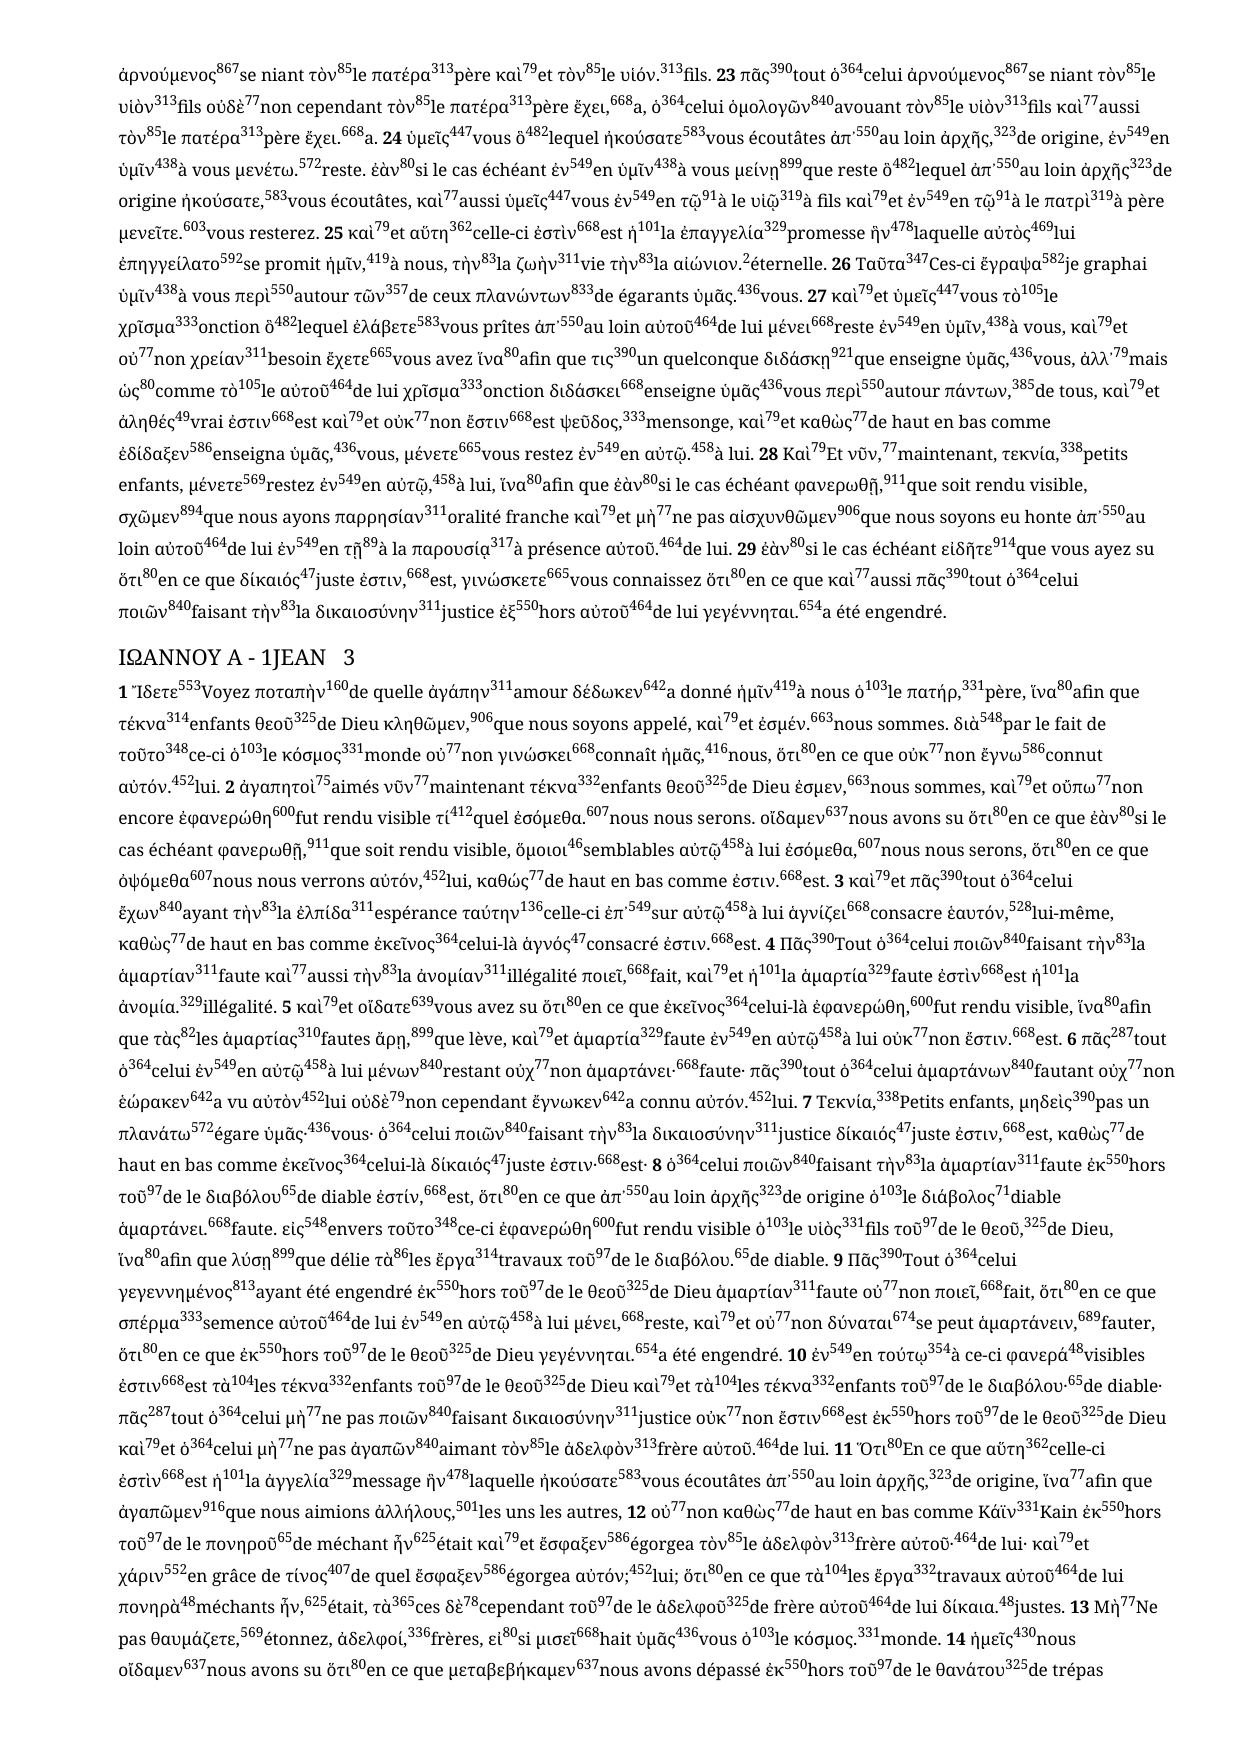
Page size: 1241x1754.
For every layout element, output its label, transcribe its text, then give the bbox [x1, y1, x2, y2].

text 1 Ἴδετε553Voyez ποταπὴν160de quelle ἀγάπην311amour δέδωκεν642a donné ἡμῖν419à nous ὁ103le πατήρ,331père, ἵνα80afin que τέκνα314enfants θεοῦ325de Dieu κληθῶμεν,906que nous soyons appelé, καὶ79et ἐσμέν.663nous sommes. διὰ548par le fait de τοῦτο348ce-ci ὁ103le κόσμος331monde οὐ77non γινώσκει668connaît ἡμᾶς,416nous, ὅτι80en ce que οὐκ77non ἔγνω586connut αὐτόν.452lui. 2 ἀγαπητοὶ75aimés νῦν77maintenant τέκνα332enfants θεοῦ325de Dieu ἐσμεν,663nous sommes, καὶ79et οὔπω77non encore ἐφανερώθη600fut rendu visible τί412quel ἐσόμεθα.607nous nous serons. οἴδαμεν637nous avons su ὅτι80en ce que ἐὰν80si le cas échéant φανερωθῇ,911que soit rendu visible, ὅμοιοι46semblables αὐτῷ458à lui ἐσόμεθα,607nous nous serons, ὅτι80en ce que ὀψόμεθα607nous nous verrons αὐτόν,452lui, καθώς77de haut en bas comme ἐστιν.668est. 3 καὶ79et πᾶς390tout ὁ364celui ἔχων840ayant τὴν83la ἐλπίδα311espérance ταύτην136celle-ci ἐπ᾽549sur αὐτῷ458à lui ἁγνίζει668consacre ἑαυτόν,528lui-même, καθὼς77de haut en bas comme ἐκεῖνος364celui-là ἁγνός47consacré ἐστιν.668est. 4 Πᾶς390Tout ὁ364celui ποιῶν840faisant τὴν83la ἁμαρτίαν311faute καὶ77aussi τὴν83la ἀνομίαν311illégalité ποιεῖ,668fait, καὶ79et ἡ101la ἁμαρτία329faute ἐστὶν668est ἡ101la ἀνομία.329illégalité. 5 καὶ79et οἴδατε639vous avez su ὅτι80en ce que ἐκεῖνος364celui-là ἐφανερώθη,600fut rendu visible, ἵνα80afin que τὰς82les ἁμαρτίας310fautes ἄρῃ,899que lève, καὶ79et ἁμαρτία329faute ἐν549en αὐτῷ458à lui οὐκ77non ἔστιν.668est. 6 πᾶς287tout ὁ364celui ἐν549en αὐτῷ458à lui μένων840restant οὐχ77non ἁμαρτάνει·668faute· πᾶς390tout ὁ364celui ἁμαρτάνων840fautant οὐχ77non ἑώρακεν642a vu αὐτὸν452lui οὐδὲ79non cependant ἔγνωκεν642a connu αὐτόν.452lui. 7 Τεκνία,338Petits enfants, μηδεὶς390pas un πλανάτω572égare ὑμᾶς·436vous· ὁ364celui ποιῶν840faisant τὴν83la δικαιοσύνην311justice δίκαιός47juste ἐστιν,668est, καθὼς77de haut en bas comme ἐκεῖνος364celui-là δίκαιός47juste ἐστιν·668est· 8 ὁ364celui ποιῶν840faisant τὴν83la ἁμαρτίαν311faute ἐκ550hors τοῦ97de le διαβόλου65de diable ἐστίν,668est, ὅτι80en ce que ἀπ᾽550au loin ἀρχῆς323de origine ὁ103le διάβολος71diable ἁμαρτάνει.668faute. εἰς548envers τοῦτο348ce-ci ἐφανερώθη600fut rendu visible ὁ103le υἱὸς331fils τοῦ97de le θεοῦ,325de Dieu, ἵνα80afin que λύσῃ899que délie τὰ86les ἔργα314travaux τοῦ97de le διαβόλου.65de diable. 9 Πᾶς390Tout ὁ364celui γεγεννημένος813ayant été engendré ἐκ550hors τοῦ97de le θεοῦ325de Dieu ἁμαρτίαν311faute οὐ77non ποιεῖ,668fait, ὅτι80en ce que σπέρμα333semence αὐτοῦ464de lui ἐν549en αὐτῷ458à lui μένει,668reste, καὶ79et οὐ77non δύναται674se peut ἁμαρτάνειν,689fauter, ὅτι80en ce que ἐκ550hors τοῦ97de le θεοῦ325de Dieu γεγέννηται.654a été engendré. 10 ἐν549en τούτῳ354à ce-ci φανερά48visibles ἐστιν668est τὰ104les τέκνα332enfants τοῦ97de le θεοῦ325de Dieu καὶ79et τὰ104les τέκνα332enfants τοῦ97de le διαβόλου·65de diable· πᾶς287tout ὁ364celui μὴ77ne pas ποιῶν840faisant δικαιοσύνην311justice οὐκ77non ἔστιν668est ἐκ550hors τοῦ97de le θεοῦ325de Dieu καὶ79et ὁ364celui μὴ77ne pas ἀγαπῶν840aimant τὸν85le ἀδελφὸν313frère αὐτοῦ.464de lui. 11 Ὅτι80En ce que αὕτη362celle-ci ἐστὶν668est ἡ101la ἀγγελία329message ἣν478laquelle ἠκούσατε583vous écoutâtes ἀπ᾽550au loin ἀρχῆς,323de origine, ἵνα77afin que ἀγαπῶμεν916que nous aimions ἀλλήλους,501les uns les autres, 12 οὐ77non καθὼς77de haut en bas comme Κάϊν331Kain ἐκ550hors τοῦ97de le πονηροῦ65de méchant ἦν625était καὶ79et ἔσφαξεν586égorgea τὸν85le ἀδελφὸν313frère αὐτοῦ·464de lui· καὶ79et χάριν552en grâce de τίνος407de quel ἔσφαξεν586égorgea αὐτόν;452lui; ὅτι80en ce que τὰ104les ἔργα332travaux αὐτοῦ464de lui πονηρὰ48méchants ἦν,625était, τὰ365ces δὲ78cependant τοῦ97de le ἀδελφοῦ325de frère αὐτοῦ464de lui δίκαια.48justes. 13 Μὴ77Ne pas θαυμάζετε,569étonnez, ἀδελφοί,336frères, εἰ80si μισεῖ668hait ὑμᾶς436vous ὁ103le κόσμος.331monde. 14 ἡμεῖς430nous οἴδαμεν637nous avons su ὅτι80en ce que μεταβεβήκαμεν637nous avons dépassé ἐκ550hors τοῦ97de le θανάτου325de trépas εἰς548envers τὴν83la ζωήν,311vie, ὅτι80en ce que ἀγαπῶμεν663nous aimons τοὺς244les ἀδελφούς·312frères· ὁ364celui μὴ77ne pas ἀγαπῶν840aimant μένει668reste ἐν549en τῷ91à le θανάτῳ.319à trépas. 15 πᾶς390tout ὁ364celui μισῶν840haïssant τὸν85le ἀδελφὸν313frère αὐτοῦ464de lui ἀνθρωποκτόνος331tueur d'être humain ἐστίν,668est, καὶ79et οἴδατε639vous avez su ὅτι80en ce que πᾶς287tout ἀνθρωποκτόνος331tueur d'être humain οὐκ77non ἔχει668a ζωὴν311vie αἰώνιον2éternelle ἐν549en ἑαυτῷ533à lui-même μένουσαν.820restante. 16 ἐν549en τούτῳ354à ce-ci ἐγνώκαμεν637nous avons connu τὴν83la ἀγάπην,311amour, ὅτι80en ce que ἐκεῖνος364celui-là ὑπὲρ550au-dessus ἡμῶν423de nous τὴν83la ψυχὴν311âme αὐτοῦ464de lui ἔθηκεν,586posa, καὶ79et ἡμεῖς430nous ὀφείλομεν663nous devons ὑπὲρ550au-dessus τῶν256de les ἀδελφῶν324de frères τὰς242les ψυχὰς310âmes θεῖναι.681poser. 17 ὃς498lequel δ᾽78cependant ἂν340le cas échéant ἔχῃ921que ait τὸν85le βίον313existence τοῦ97de le κόσμου325de monde καὶ79et θεωρῇ921que observe τὸν85le ἀδελφὸν313frère αὐτοῦ464de lui χρείαν311besoin ἔχοντα822ayant καὶ79et κλείσῃ899que ferme à clef τὰ86les σπλάγχνα314entrailles αὐτοῦ464de lui ἀπ᾽550au loin αὐτοῦ,464de lui, πῶς77comment? ἡ101la ἀγάπη329amour τοῦ97de le θεοῦ325de Dieu μένει668reste ἐν549en αὐτῷ;458à lui; 18 Τεκνία,338Petits enfants, μὴ79ne pas ἀγαπῶμεν916que nous aimions λόγῳ319à discours μηδὲ79ni cependant τῇ89à la γλώσσῃ,317à langue, ἀλλ᾽79mais ἐν549en ἔργῳ321à travail καὶ79et ἀληθείᾳ,317à vérité, 19 Ἐν549En τούτῳ354à ce-ci γνωσόμεθα607nous nous connaîtrons ὅτι80en ce que ἐκ550hors τῆς95de la ἀληθείας323de vérité ἐσμέν.663nous sommes. Καὶ79Et ἔμπροσθεν552en devers αὐτοῦ464de lui πείσομεν601nous persuaderons τὴν83la καρδίαν311coeur ἡμῶν,423de nous, 20 ὅτι80en ce que ἐὰν80si le cas échéant καταγινώσκῃ921que connaisse de haut en bas ἡμῶν423de nous ἡ101la καρδία,329coeur, ὅτι80en ce que μείζων47plus grand ἐστὶν668est ὁ103le θεὸς331Dieu τῆς95de la καρδίας323de coeur ἡμῶν423de nous καὶ79et γινώσκει668connaît πάντα.374tous. 21 Ἀγαπητοί,75Aimés, ἐὰν80si le cas échéant ἡ261la καρδία329coeur ἡμῶν423de nous μὴ77ne pas καταγινώσκῃ,921que connaisse de haut en bas, παρρησίαν311oralité franche ἔχομεν663nous avons πρὸς548vers τὸν85le θεὸν313Dieu 22 καὶ79et ὃ482lequel ἐὰν340si le cas échéant αἰτῶμεν,916que nous demandions, λαμβάνομεν663nous prenons ἀπ᾽550au loin αὐτοῦ,464de lui, ὅτι80en ce que τὰς82les ἐντολὰς310commandements αὐτοῦ464de lui τηροῦμεν663nous gardons καὶ79et τὰ86les ἀρεστὰ54agréables ἐνώπιον552en devant αὐτοῦ464de lui ποιοῦμεν.663nous faisons. 23 Καὶ79Et αὕτη362celle-ci ἐστὶν668est ἡ101la ἐντολὴ329commandement αὐτοῦ,464de lui, ἵνα77afin que πιστεύσωμεν894que nous croyions τῷ93à le ὀνόματι321à nom τοῦ97de le υἱοῦ325de fils αὐτοῦ464de lui Ἰησοῦ325de Iésous Χριστοῦ325de Christ καὶ79et ἀγαπῶμεν916que nous aimions ἀλλήλους,501les uns les autres, καθὼς77de haut en bas comme ἔδωκεν586donna ἐντολὴν311commandement ἡμῖν.419à nous. 24 καὶ79et ὁ364celui τηρῶν840gardant τὰς82les ἐντολὰς310commandements αὐτοῦ464de lui ἐν549en αὐτῷ458à lui μένει668reste καὶ79et αὐτὸς469lui ἐν549en αὐτῷ·458à lui· καὶ79et ἐν549en τούτῳ354à ce-ci γινώσκομεν663nous connaissons ὅτι80en ce que μένει668reste ἐν549en ἡμῖν,419à nous, ἐκ550hors τοῦ99de le πνεύματος327de souffle οὗ494de lequel ἡμῖν419à nous ἔδωκεν.586donna. [118, 676, 1181, 1682]
text ΙΩΑΝΝΟΥ Α - 1JEAN 3 [118, 642, 1181, 672]
text 1 Τεκνία338Petits enfants μου,424de moi, ταῦτα347ces-ci γράφω664je graphe ὑμῖν438à vous ἵνα80afin que μὴ77ne pas ἁμάρτητε.896que vous fautiez. καὶ79et ἐάν80si le cas échéant τις390un quelconque ἁμάρτῃ,899que faute, παράκλητον313appelé à côté ἔχομεν663nous avons πρὸς548vers τὸν85le πατέρα313père Ἰησοῦν313Iésous Χριστὸν313Christ δίκαιον·4juste· 2 καὶ79et αὐτὸς469lui ἱλασμός331propitiation ἐστιν668est περὶ550autour τῶν94de les ἁμαρτιῶν322de fautes ἡμῶν,423de nous, οὐ77non περὶ550autour τῶν94de les ἡμετέρων421de notres δὲ78cependant μόνον77seulement ἀλλὰ79mais καὶ77aussi περὶ550autour ὅλου281de tout entier τοῦ97de le κόσμου.325de monde. 3 Καὶ79Et ἐν549en τούτῳ354à ce-ci γινώσκομεν663nous connaissons ὅτι80en ce que ἐγνώκαμεν637nous avons connu αὐτόν,452lui, ἐὰν80si le cas échéant τὰς82les ἐντολὰς310commandements αὐτοῦ464de lui τηρῶμεν.916que nous gardions. 4 ὁ364celui λέγων840disant ὅτι80en ce que ἔγνωκα638j'ai connu αὐτὸν452lui καὶ79et τὰς82les ἐντολὰς310commandements αὐτοῦ464de lui μὴ77ne pas τηρῶν840gardant ψεύστης331menteur ἐστίν,668est, καὶ79et ἐν549en τούτῳ352à celui-ci ἡ101la ἀλήθεια329vérité οὐκ77non ἔστιν·668est· 5 ὃς498lequel δ᾽78cependant ἂν340le cas échéant τηρῇ921que garde αὐτοῦ464de lui τὸν85le λόγον,313discours, ἀληθῶς77vraiment ἐν549en τούτῳ352à celui-ci ἡ101la ἀγάπη329amour τοῦ97de le θεοῦ325de Dieu τετελείωται·654a été perfectionné· ἐν549en τούτῳ354à ce-ci γινώσκομεν663nous connaissons ὅτι80en ce que ἐν549en αὐτῷ458à lui ἐσμεν.663nous sommes. 6 ὁ364celui λέγων840disant ἐν549en αὐτῷ458à lui μένειν689rester ὀφείλει,668doit, καθὼς77de haut en bas comme ἐκεῖνος364celui-là περιεπάτησεν,586piétina autour, καὶ77aussi αὐτὸς542lui-même οὕτως77ainsi περιπατεῖν.689piétiner autour. 7 Ἀγαπητοί,75Aimés, οὐκ77non ἐντολὴν311commandement καινὴν2nouvelle γράφω664je graphe ὑμῖν438à vous ἀλλ᾽79mais ἐντολὴν311commandement παλαιὰν2vieille ἣν478laquelle εἴχετε622vous aviez ἀπ᾽550au loin ἀρχῆς·323de origine· ἡ101la ἐντολὴ329commandement ἡ101la παλαιά20vieille ἐστιν668est ὁ103le λόγος331discours ὃν480lequel ἠκούσατε.583vous écoutâtes. 8 πάλιν77de nouveau ἐντολὴν311commandement καινὴν2nouvelle γράφω664je graphe ὑμῖν438à vous ὅ500lequel ἐστιν668est ἀληθὲς49vrai ἐν549en αὐτῷ458à lui καὶ79et ἐν549en ὑμῖν,438à vous, ὅτι80en ce que ἡ101la σκοτία329ténèbre παράγεται680est mené de côté καὶ79et τὸ105le φῶς333lumière τὸ105le ἀληθινὸν24véritable ἤδη77déjà φαίνει.668apparaît en lumière. 9 Ὁ364Celui λέγων840disant ἐν549en τῷ93à le φωτὶ321à lumière εἶναι689être καὶ79et τὸν85le ἀδελφὸν313frère αὐτοῦ464de lui μισῶν840haïssant ἐν549en τῇ89à la σκοτίᾳ317à ténèbre ἐστὶν668est ἕως551jusqu'à ce que ἄρτι.77à l'instant. 10 ὁ364celui ἀγαπῶν840aimant τὸν85le ἀδελφὸν313frère αὐτοῦ464de lui ἐν549en τῷ93à le φωτὶ321à lumière μένει,668reste, καὶ79et σκάνδαλον333scandale ἐν549en αὐτῷ458à lui οὐκ77non ἔστιν·668est· 11 ὁ364celui δὲ78cependant μισῶν840haïssant τὸν85le ἀδελφὸν313frère αὐτοῦ464de lui ἐν549en τῇ89à la σκοτίᾳ317à ténèbre ἐστὶν668est καὶ79et ἐν549en τῇ89à la σκοτίᾳ317à ténèbre περιπατεῖ668piétine autour καὶ79et οὐκ77non οἶδεν642a su ποῦ77où? ὑπάγει,668dirige en arrière, ὅτι80en ce que ἡ101la σκοτία329ténèbre ἐτύφλωσεν586aveugla τοὺς84les ὀφθαλμοὺς312yeux αὐτοῦ.464de lui. 12 Γράφω664Je graphe ὑμῖν,438à vous, τεκνία,338petits enfants, ὅτι80en ce que ἀφέωνται653ont été abandonnés ὑμῖν438à vous αἱ260les ἁμαρτίαι328fautes διὰ548par le fait de τὸ87le ὄνομα315nom αὐτοῦ.464de lui. 13 γράφω664je graphe ὑμῖν,438à vous, πατέρες,336pères, ὅτι80en ce que ἐγνώκατε639vous avez connu τὸν346celui ἀπ᾽550au loin ἀρχῆς.323de origine. γράφω664je graphe ὑμῖν,438à vous, νεανίσκοι,336adolescents, ὅτι80en ce que νενικήκατε639vous avez vaincu τὸν85le πονηρόν.53méchant. 14 ἔγραψα582je graphai ὑμῖν,438à vous, παιδία,338jeunes enfants, ὅτι80en ce que ἐγνώκατε639vous avez connu τὸν85le πατέρα.313père. ἔγραψα582je graphai ὑμῖν,438à vous, πατέρες,336pères, ὅτι80en ce que ἐγνώκατε639vous avez connu τὸν346celui ἀπ᾽550au loin ἀρχῆς.323de origine. ἔγραψα582je graphai ὑμῖν,438à vous, νεανίσκοι,336adolescents, ὅτι80en ce que ἰσχυροί46tenaces ἐστε665vous êtes καὶ79et ὁ103le λόγος331discours τοῦ97de le θεοῦ325de Dieu ἐν549en ὑμῖν438à vous μένει668reste καὶ79et νενικήκατε639vous avez vaincu τὸν85le πονηρόν.53méchant. 15 Μὴ79Ne pas ἀγαπᾶτε569aimez τὸν85le κόσμον313monde μηδὲ79ni cependant τὰ347ces ἐν549en τῷ91à le κόσμῳ.319à monde. ἐάν80si le cas échéant τις390un quelconque ἀγαπᾷ921que aime τὸν85le κόσμον,313monde, οὐκ77non ἔστιν668est ἡ101la ἀγάπη329amour τοῦ97de le πατρὸς325de père ἐν549en αὐτῷ·458à lui· 16 ὅτι80en ce que πᾶν289tout τὸ500ce ἐν549en τῷ91à le κόσμῳ,319à monde, ἡ101la ἐπιθυμία329désir en fureur τῆς95de la σαρκὸς323de chair καὶ79et ἡ101la ἐπιθυμία329désir en fureur τῶν96de les ὀφθαλμῶν324de yeux καὶ79et ἡ101la ἀλαζονεία329arrogance τοῦ97de le βίου,325de existence, οὐκ77non ἔστιν668est ἐκ550hors τοῦ97de le πατρὸς325de père ἀλλ᾽79mais ἐκ550hors τοῦ97de le κόσμου325de monde ἐστίν.668est. 17 καὶ79et ὁ103le κόσμος331monde παράγεται680est mené de côté καὶ79et ἡ101la ἐπιθυμία329désir en fureur αὐτοῦ,464de lui, ὁ364celui δὲ78cependant ποιῶν840faisant τὸ87le θέλημα315volonté τοῦ97de le θεοῦ325de Dieu μένει668reste εἰς548envers τὸν85le αἰῶνα.313ère. 18 Παιδία,338Jeunes enfants, ἐσχάτη212dernière ὥρα329heure ἐστίν,668est, καὶ79et καθὼς77de haut en bas comme ἠκούσατε583vous écoutâtes ὅτι80en ce que ἀντίχριστος331antichrist ἔρχεται,674se vient, καὶ77aussi νῦν77maintenant ἀντίχριστοι330antichrists πολλοὶ286nombreux γεγόνασιν,641ont devenus, ὅθεν80d'où γινώσκομεν663nous connaissons ὅτι80en ce que ἐσχάτη212dernière ὥρα329heure ἐστίν.668est. 19 ἐξ550hors ἡμῶν423de nous ἐξῆλθαν585sortirent ἀλλ᾽79mais οὐκ77non ἦσαν624étaient ἐξ550hors ἡμῶν,423de nous, εἰ80si γὰρ79car ἐξ550hors ἡμῶν423de nous ἦσαν,624étaient, μεμενήκεισαν658avaient restés ἂν340le cas échéant μεθ᾽550avec ἡμῶν423de nous –935– ἀλλ᾽79mais ἵνα80afin que φανερωθῶσιν910que soient rendu visible ὅτι80en ce que οὐκ77non εἰσὶν667sont πάντες389tous ἐξ550hors ἡμῶν.423de nous. 20 καὶ79et ὑμεῖς447vous χρῖσμα315onction ἔχετε665vous avez ἀπὸ550au loin τοῦ97de le ἁγίου65de saint καὶ79et οἴδατε639vous avez su πάντες.389tous. 21 οὐκ77non ἔγραψα582je graphai ὑμῖν438à vous ὅτι80en ce que οὐκ77non οἴδατε639vous avez su τὴν83la ἀλήθειαν311vérité ἀλλ᾽79mais ὅτι80en ce que οἴδατε639vous avez su αὐτὴν450elle καὶ79et ὅτι80en ce que πᾶν289tout ψεῦδος333mensonge ἐκ550hors τῆς95de la ἀληθείας323de vérité οὐκ77non ἔστιν.668est. 22 Τίς410Quel ἐστιν668est ὁ103le ψεύστης331menteur εἰ551si μὴ77ne pas ὁ364celui ἀρνούμενος867se niant ὅτι80en ce que Ἰησοῦς331Iésous οὐκ77non ἔστιν668est ὁ103le Χριστός;331Christ; οὗτός364celui-ci ἐστιν668est ὁ103le ἀντίχριστος,331antichrist, ὁ364celui ἀρνούμενος867se niant τὸν85le πατέρα313père καὶ79et τὸν85le υἱόν.313fils. 23 πᾶς390tout ὁ364celui ἀρνούμενος867se niant τὸν85le υἱὸν313fils οὐδὲ77non cependant τὸν85le πατέρα313père ἔχει,668a, ὁ364celui ὁμολογῶν840avouant τὸν85le υἱὸν313fils καὶ77aussi τὸν85le πατέρα313père ἔχει.668a. 24 ὑμεῖς447vous ὃ482lequel ἠκούσατε583vous écoutâtes ἀπ᾽550au loin ἀρχῆς,323de origine, ἐν549en ὑμῖν438à vous μενέτω.572reste. ἐὰν80si le cas échéant ἐν549en ὑμῖν438à vous μείνῃ899que reste ὃ482lequel ἀπ᾽550au loin ἀρχῆς323de origine ἠκούσατε,583vous écoutâtes, καὶ77aussi ὑμεῖς447vous ἐν549en τῷ91à le υἱῷ319à fils καὶ79et ἐν549en τῷ91à le πατρὶ319à père μενεῖτε.603vous resterez. 25 καὶ79et αὕτη362celle-ci ἐστὶν668est ἡ101la ἐπαγγελία329promesse ἣν478laquelle αὐτὸς469lui ἐπηγγείλατο592se promit ἡμῖν,419à nous, τὴν83la ζωὴν311vie τὴν83la αἰώνιον.2éternelle. 26 Ταῦτα347Ces-ci ἔγραψα582je graphai ὑμῖν438à vous περὶ550autour τῶν357de ceux πλανώντων833de égarants ὑμᾶς.436vous. 27 καὶ79et ὑμεῖς447vous τὸ105le χρῖσμα333onction ὃ482lequel ἐλάβετε583vous prîtes ἀπ᾽550au loin αὐτοῦ464de lui μένει668reste ἐν549en ὑμῖν,438à vous, καὶ79et οὐ77non χρείαν311besoin ἔχετε665vous avez ἵνα80afin que τις390un quelconque διδάσκῃ921que enseigne ὑμᾶς,436vous, ἀλλ᾽79mais ὡς80comme τὸ105le αὐτοῦ464de lui χρῖσμα333onction διδάσκει668enseigne ὑμᾶς436vous περὶ550autour πάντων,385de tous, καὶ79et ἀληθές49vrai ἐστιν668est καὶ79et οὐκ77non ἔστιν668est ψεῦδος,333mensonge, καὶ79et καθὼς77de haut en bas comme ἐδίδαξεν586enseigna ὑμᾶς,436vous, μένετε665vous restez ἐν549en αὐτῷ.458à lui. 28 Καὶ79Et νῦν,77maintenant, τεκνία,338petits enfants, μένετε569restez ἐν549en αὐτῷ,458à lui, ἵνα80afin que ἐὰν80si le cas échéant φανερωθῇ,911que soit rendu visible, σχῶμεν894que nous ayons παρρησίαν311oralité franche καὶ79et μὴ77ne pas αἰσχυνθῶμεν906que nous soyons eu honte ἀπ᾽550au loin αὐτοῦ464de lui ἐν549en τῇ89à la παρουσίᾳ317à présence αὐτοῦ.464de lui. 29 ἐὰν80si le cas échéant εἰδῆτε914que vous ayez su ὅτι80en ce que δίκαιός47juste ἐστιν,668est, γινώσκετε665vous connaissez ὅτι80en ce que καὶ77aussi πᾶς390tout ὁ364celui ποιῶν840faisant τὴν83la δικαιοσύνην311justice ἐξ550hors αὐτοῦ464de lui γεγέννηται.654a été engendré. [118, 59, 1181, 623]
